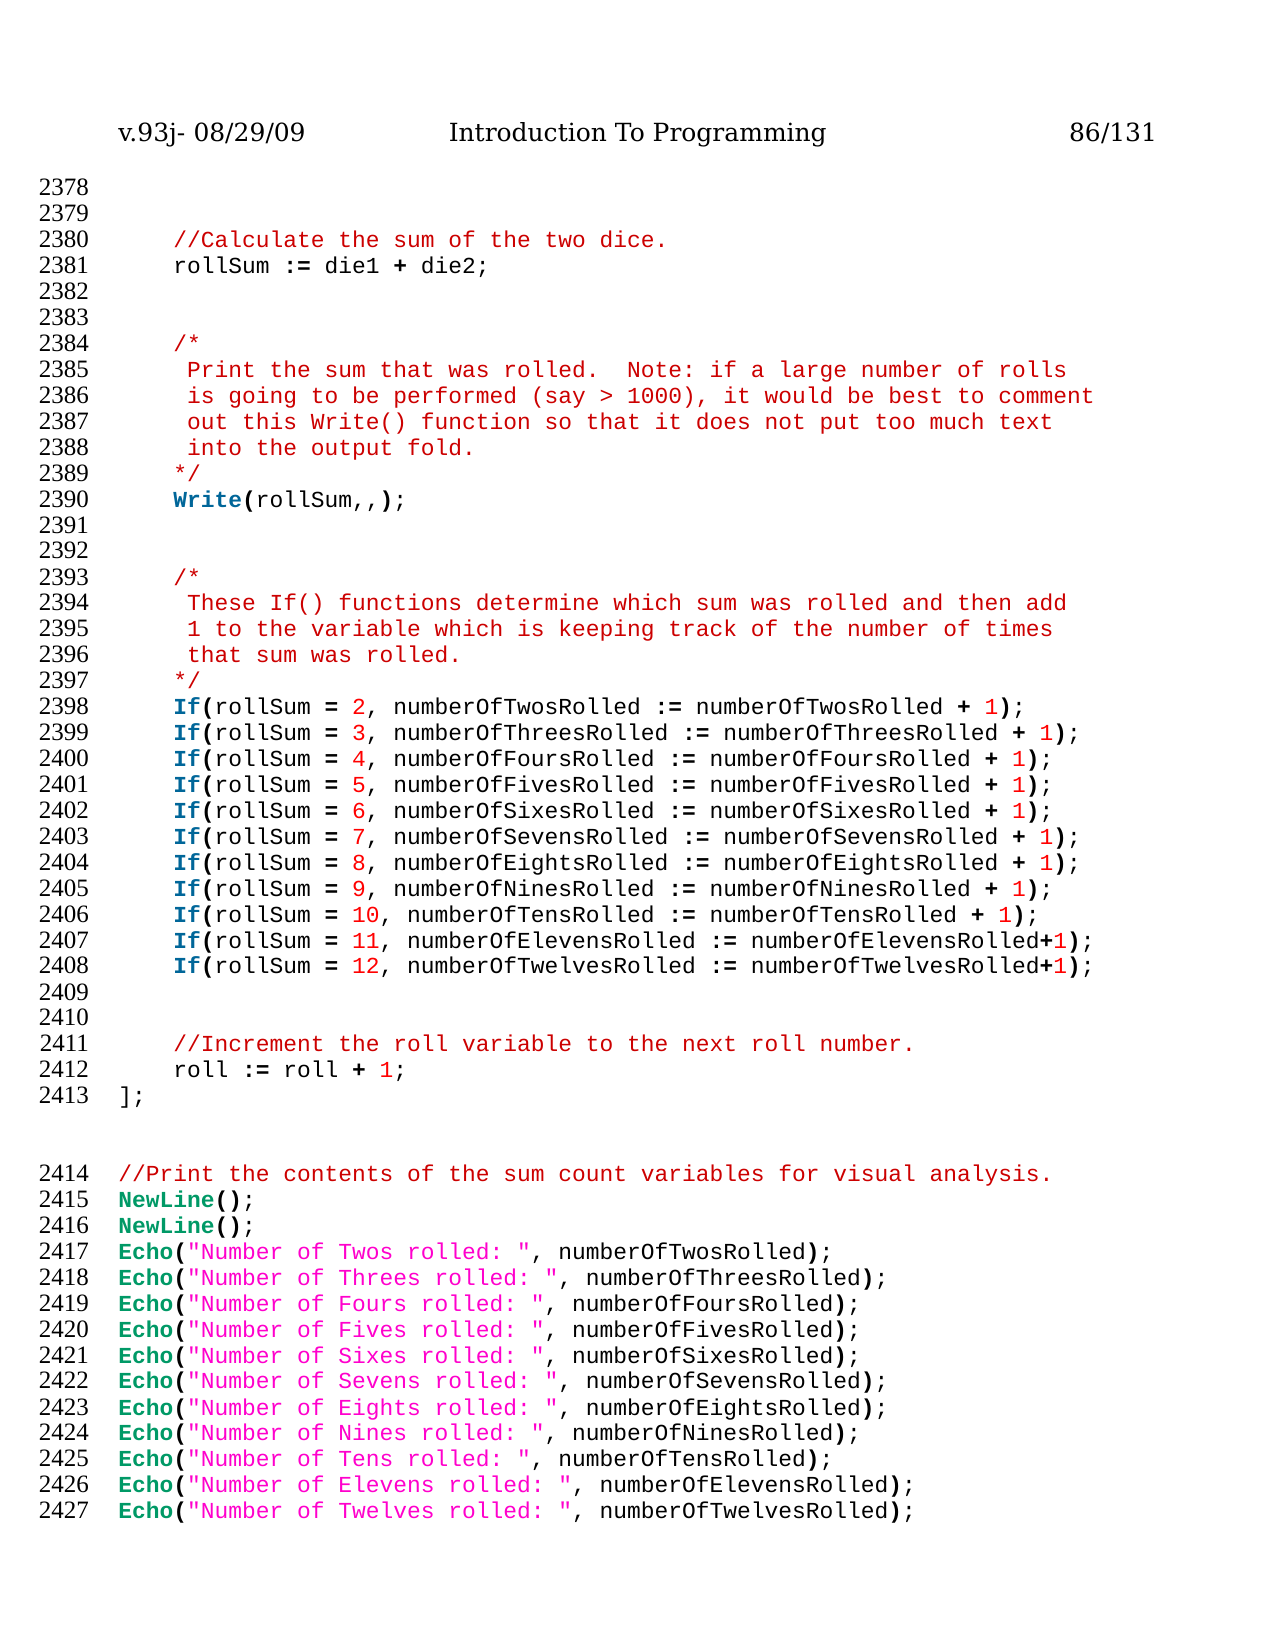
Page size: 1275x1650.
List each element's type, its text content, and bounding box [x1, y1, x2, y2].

text If(rollSum = 8, numberOfEightsRolled := numberOfEightsRolled + 1); [118, 851, 1157, 877]
text Echo("Number of Eights rolled: ", numberOfEightsRolled); [118, 1396, 1157, 1422]
text If(rollSum = 10, numberOfTensRolled := numberOfTensRolled + 1); [118, 903, 1157, 929]
text Echo("Number of Fours rolled: ", numberOfFoursRolled); [118, 1292, 1157, 1318]
text Write(rollSum,,); [118, 488, 1157, 514]
text ]; [118, 1084, 1157, 1111]
text /* [118, 332, 1157, 358]
text If(rollSum = 2, numberOfTwosRolled := numberOfTwosRolled + 1); [118, 696, 1157, 721]
text NewLine(); [118, 1188, 1157, 1214]
text rollSum := die1 + die2; [118, 254, 1157, 281]
text roll := roll + 1; [118, 1059, 1157, 1084]
text Echo("Number of Elevens rolled: ", numberOfElevensRolled); [118, 1474, 1157, 1499]
text that sum was rolled. [118, 644, 1157, 669]
text If(rollSum = 12, numberOfTwelvesRolled := numberOfTwelvesRolled+1); [118, 955, 1157, 981]
text Echo("Number of Fives rolled: ", numberOfFivesRolled); [118, 1318, 1157, 1344]
text //Calculate the sum of the two dice. [118, 229, 1157, 254]
text NewLine(); [118, 1214, 1157, 1240]
text */ [118, 462, 1157, 488]
text Echo("Number of Twelves rolled: ", numberOfTwelvesRolled); [118, 1499, 1157, 1526]
text If(rollSum = 11, numberOfElevensRolled := numberOfElevensRolled+1); [118, 929, 1157, 955]
text These If() functions determine which sum was rolled and then add [118, 592, 1157, 618]
text 1 to the variable which is keeping track of the number of times [118, 618, 1157, 644]
text */ [118, 669, 1157, 696]
text Echo("Number of Sixes rolled: ", numberOfSixesRolled); [118, 1344, 1157, 1370]
text /* [118, 566, 1157, 592]
text If(rollSum = 5, numberOfFivesRolled := numberOfFivesRolled + 1); [118, 773, 1157, 799]
text Echo("Number of Tens rolled: ", numberOfTensRolled); [118, 1448, 1157, 1474]
text //Print the contents of the sum count variables for visual analysis. [118, 1162, 1157, 1188]
text Echo("Number of Nines rolled: ", numberOfNinesRolled); [118, 1422, 1157, 1448]
text Print the sum that was rolled. Note: if a large number of rolls [118, 358, 1157, 384]
text Echo("Number of Threes rolled: ", numberOfThreesRolled); [118, 1266, 1157, 1292]
text If(rollSum = 7, numberOfSevensRolled := numberOfSevensRolled + 1); [118, 825, 1157, 851]
text If(rollSum = 9, numberOfNinesRolled := numberOfNinesRolled + 1); [118, 877, 1157, 903]
text If(rollSum = 4, numberOfFoursRolled := numberOfFoursRolled + 1); [118, 747, 1157, 773]
text Echo("Number of Sevens rolled: ", numberOfSevensRolled); [118, 1370, 1157, 1396]
text into the output fold. [118, 436, 1157, 462]
text out this Write() function so that it does not put too much text [118, 410, 1157, 436]
text Echo("Number of Twos rolled: ", numberOfTwosRolled); [118, 1240, 1157, 1266]
text //Increment the roll variable to the next roll number. [118, 1033, 1157, 1059]
text is going to be performed (say > 1000), it would be best to comment [118, 384, 1157, 410]
text If(rollSum = 3, numberOfThreesRolled := numberOfThreesRolled + 1); [118, 721, 1157, 747]
text If(rollSum = 6, numberOfSixesRolled := numberOfSixesRolled + 1); [118, 799, 1157, 825]
